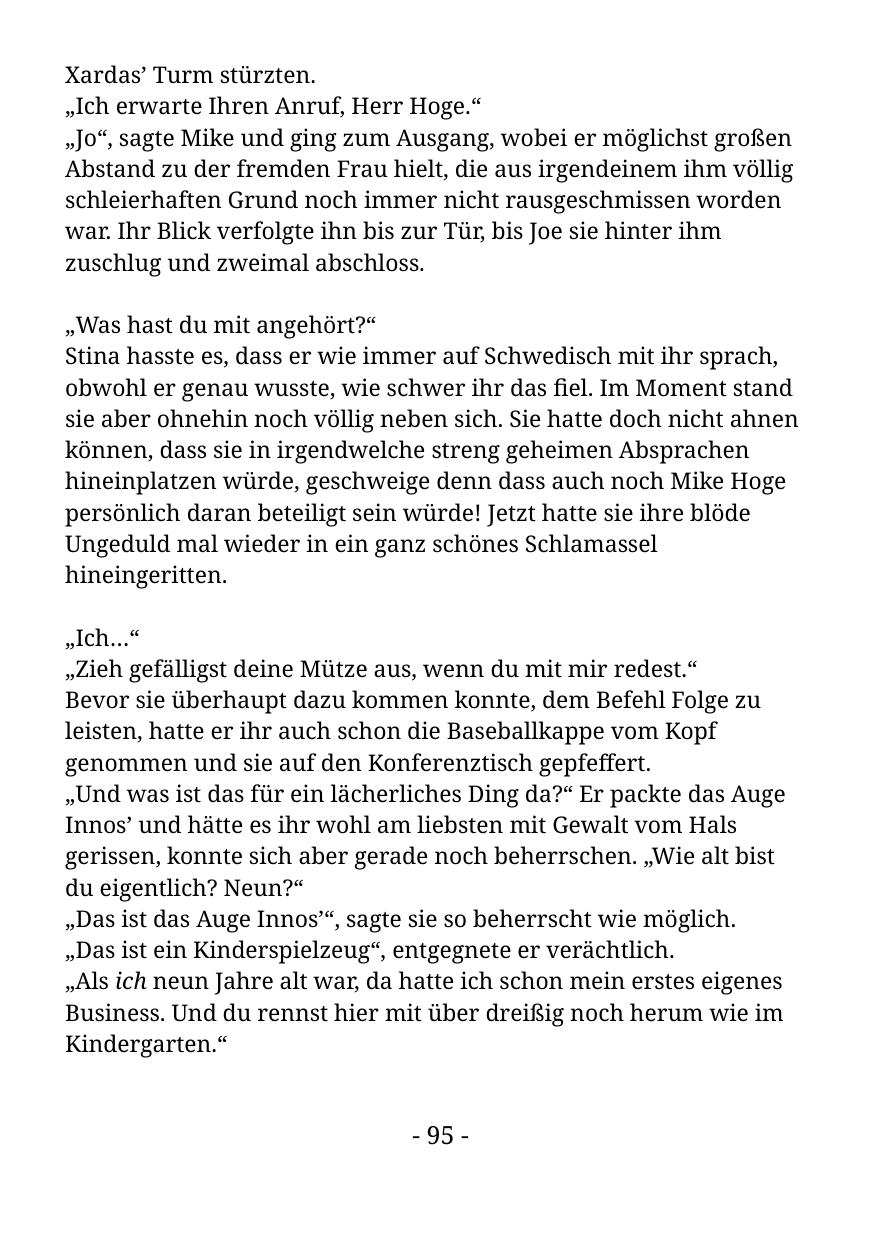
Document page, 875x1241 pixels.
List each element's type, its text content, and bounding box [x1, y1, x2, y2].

text „Ich…“ „Zieh gefälligst deine Mütze aus, wenn du mit mir redest.“ Bevor sie überhaupt dazu kommen konnte, dem Befehl Folge zu leisten, hatte er ihr auch schon die Baseballkappe vom Kopf genommen und sie auf den Konferenztisch gepfeffert. „Und was ist das für ein lächerliches Ding da?“ Er packte das Auge Innos’ und hätte es ihr wohl am liebsten mit Gewalt vom Hals gerissen, konnte sich aber gerade noch beherrschen. „Wie alt bist du eigentlich? Neun?“ „Das ist das Auge Innos’“, sagte sie so beherrscht wie möglich. „Das ist ein Kinderspielzeug“, entgegnete er verächtlich. „Als ich neun Jahre alt war, da hatte ich schon mein erstes eigenes Business. Und du rennst hier mit über dreißig noch herum wie im Kindergarten.“ [65, 622, 809, 1059]
text Xardas’ Turm stürzten. „Ich erwarte Ihren Anruf, Herr Hoge.“ „Jo“, sagte Mike und ging zum Ausgang, wobei er möglichst großen Abstand zu der fremden Frau hielt, die aus irgendeinem ihm völlig schleierhaften Grund noch immer nicht rausgeschmissen worden war. Ihr Blick verfolgte ihn bis zur Tür, bis Joe sie hinter ihm zuschlug und zweimal abschloss. „Was hast du mit angehört?“ Stina hasste es, dass er wie immer auf Schwedisch mit ihr sprach, obwohl er genau wusste, wie schwer ihr das fiel. Im Moment stand sie aber ohnehin noch völlig neben sich. Sie hatte doch nicht ahnen können, dass sie in irgendwelche streng geheimen Absprachen hineinplatzen würde, geschweige denn dass auch noch Mike Hoge persönlich daran beteiligt sein würde! Jetzt hatte sie ihre blöde Ungeduld mal wieder in ein ganz schönes Schlamassel hineingeritten. [65, 59, 809, 590]
